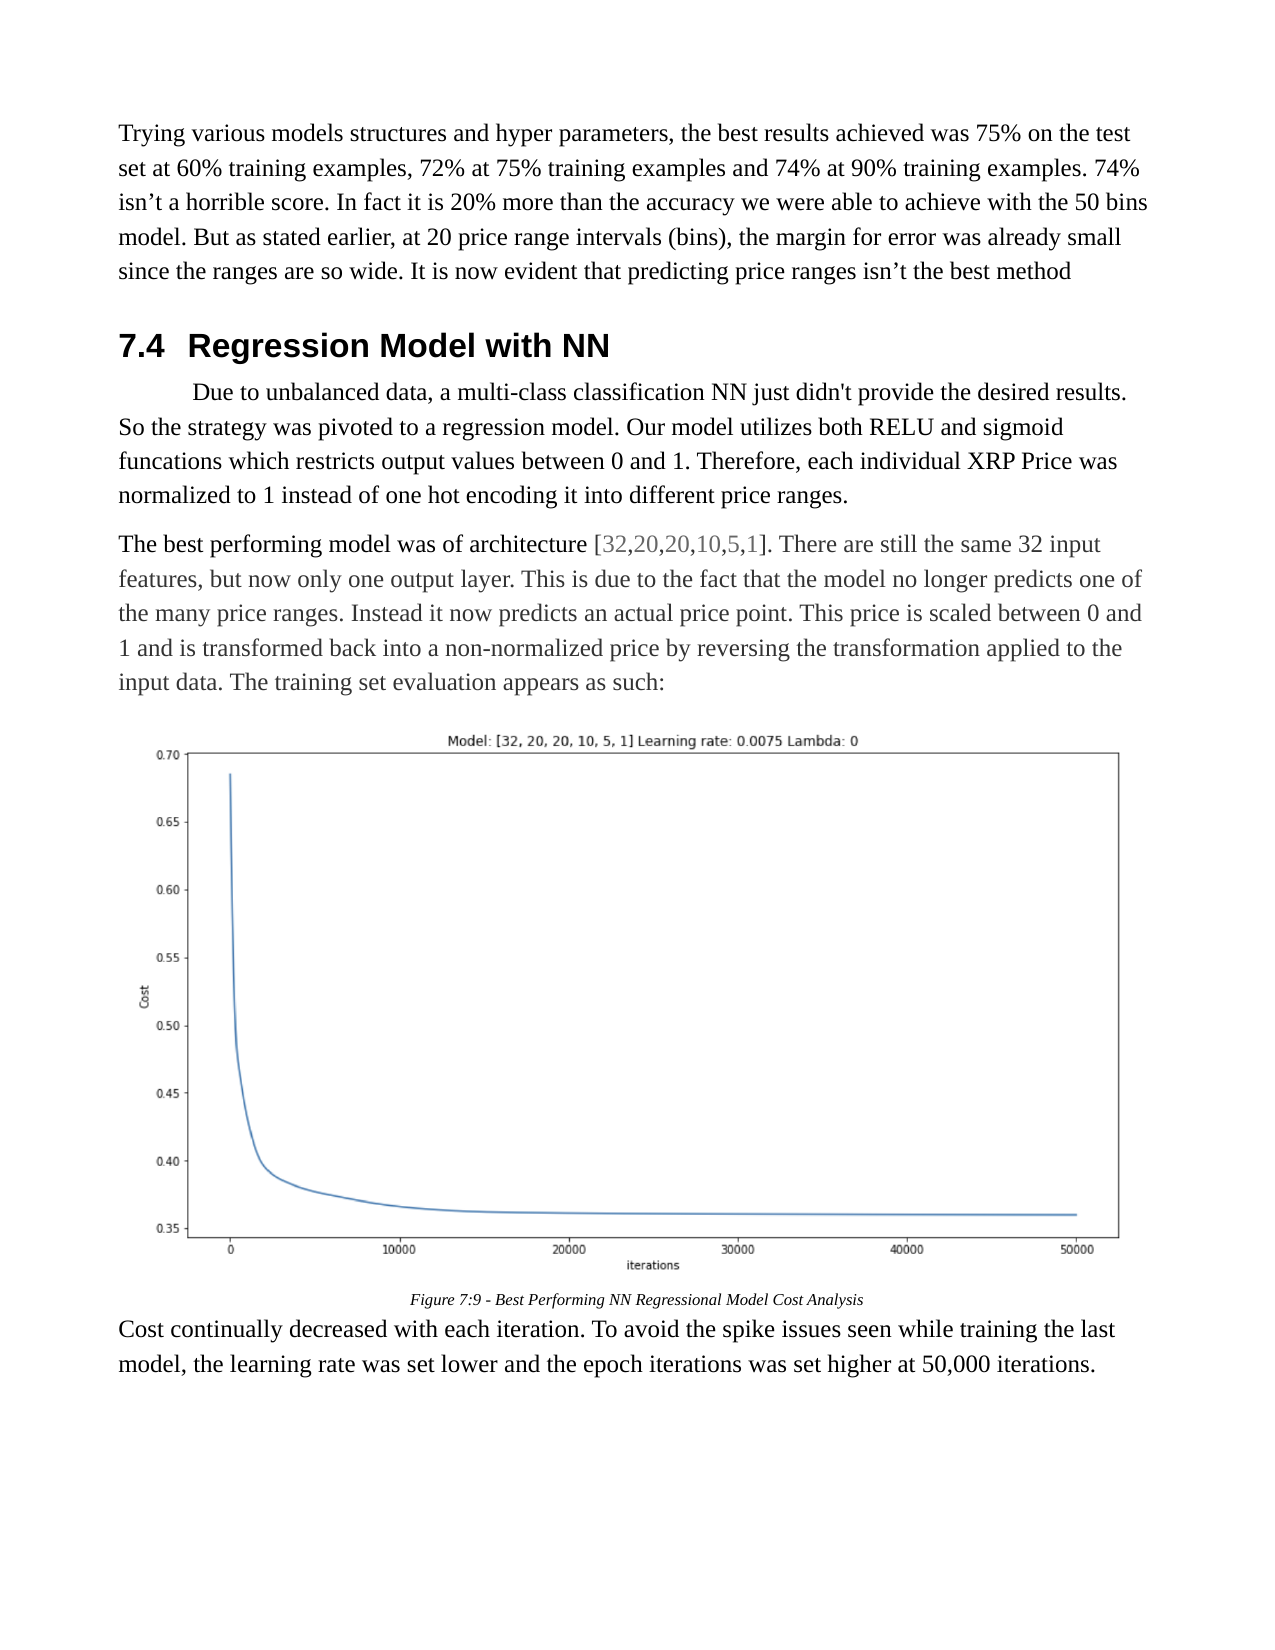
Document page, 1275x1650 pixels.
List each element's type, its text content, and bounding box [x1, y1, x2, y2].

text Due to unbalanced data, a multi-class classification NN just didn't provide the desired results. So the strategy was pivoted to a regression model. Our model utilizes both RELU and sigmoid funcations which restricts output values between 0 and 1. Therefore, each individual XRP Price was normalized to 1 instead of one hot encoding it into different price ranges. [118, 377, 1157, 509]
picture [126, 715, 1149, 1290]
text Cost continually decreased with each iteration. To avoid the spike issues seen while training the last model, the learning rate was set lower and the epoch iterations was set higher at 50,000 iterations. [118, 995, 1157, 1378]
text Trying various models structures and hyper parameters, the best results achieved was 75% on the test set at 60% training examples, 72% at 75% training examples and 74% at 90% training examples. 74% isn’t a horrible score. In fact it is 20% more than the accuracy we were able to achieve with the 50 bins model. But as stated earlier, at 20 price range intervals (bins), the margin for error was already small since the ranges are so wide. It is now evident that predicting price ranges isn’t the best method [118, 118, 1157, 285]
text Figure 7:9 - Best Performing NN Regressional Model Cost Analysis [126, 1290, 1149, 1309]
text The best performing model was of architecture [32,20,20,10,5,1]. There are still the same 32 input features, but now only one output layer. This is due to the fact that the model no longer predicts one of the many price ranges. Instead it now predicts an actual price point. This price is scaled between 0 and 1 and is transformed back into a non-normalized price by reversing the transformation applied to the input data. The training set evaluation appears as such: [118, 529, 1157, 696]
subtitle Regression Model with NN [118, 326, 1157, 364]
